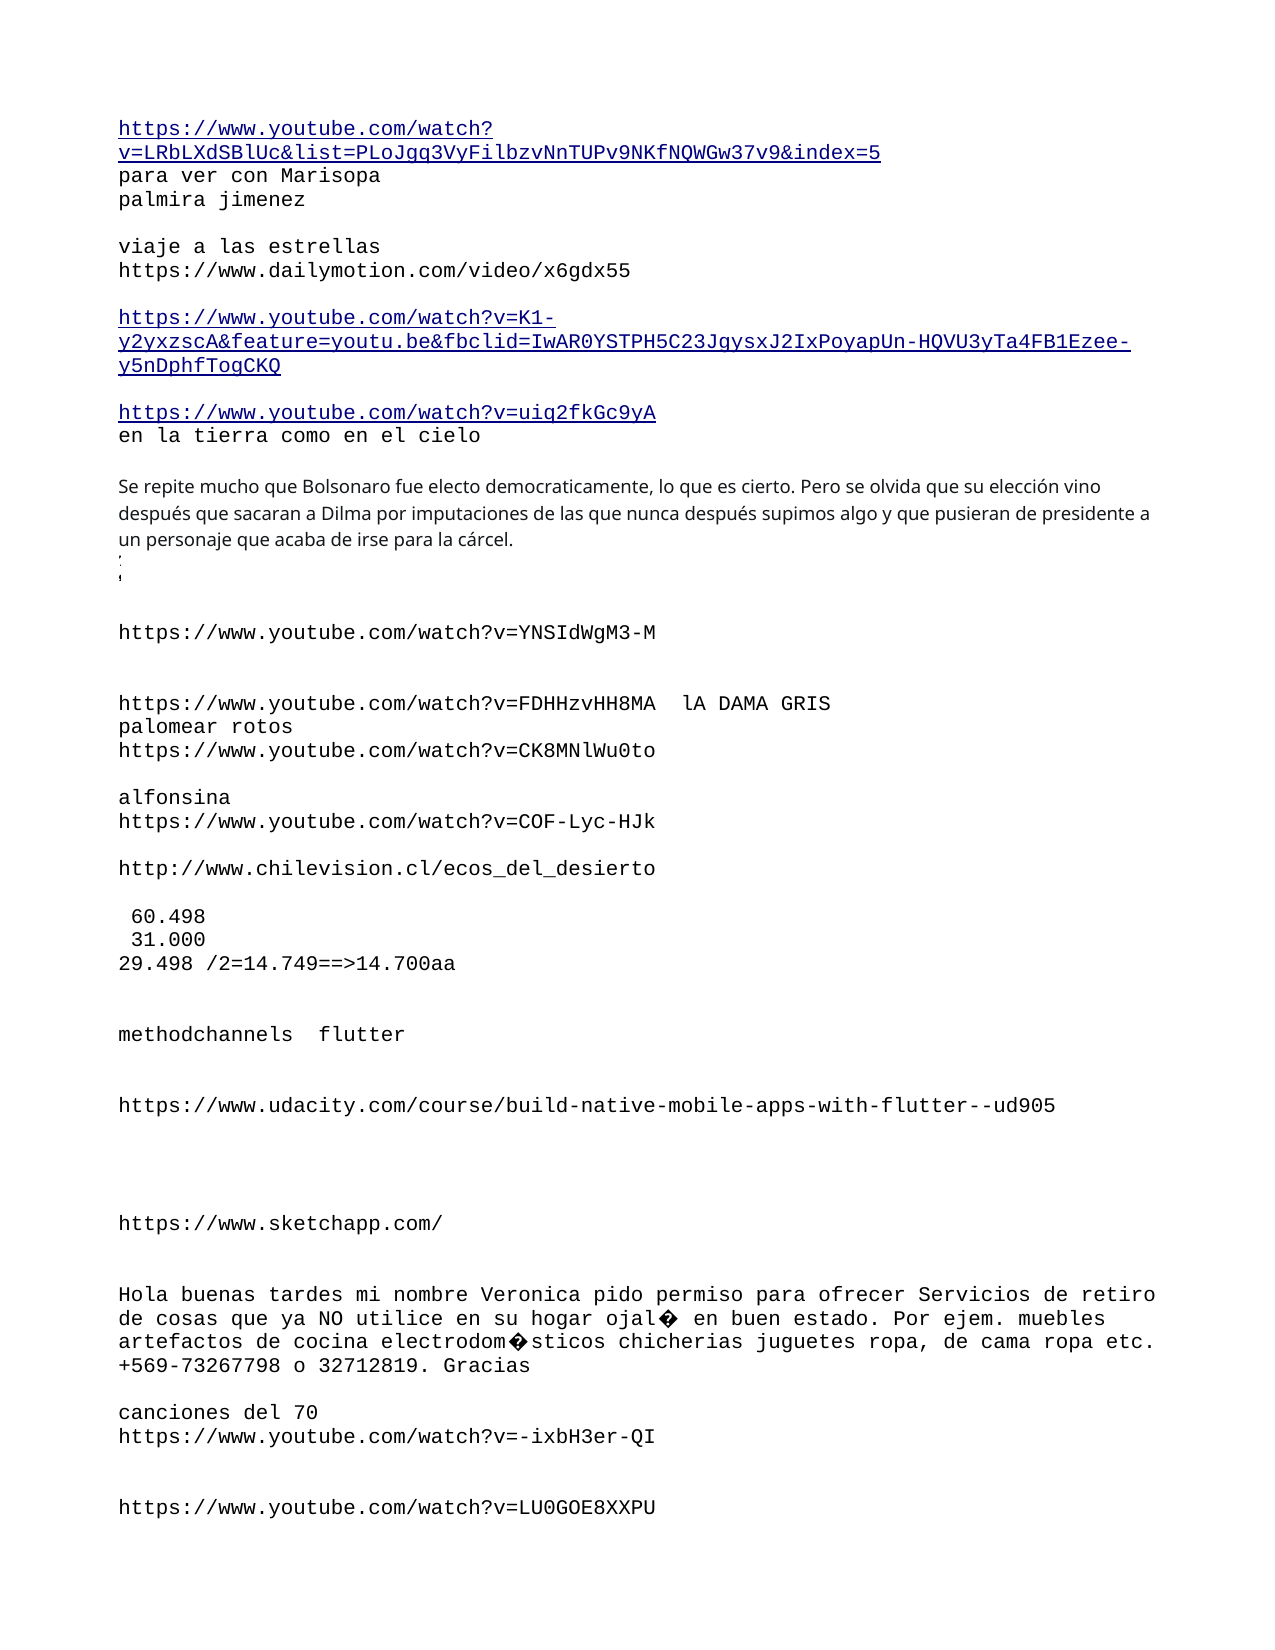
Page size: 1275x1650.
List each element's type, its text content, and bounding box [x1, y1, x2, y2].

text https://www.dailymotion.com/video/x6gdx55 [118, 260, 1157, 284]
text https://www.udacity.com/course/build-native-mobile-apps-with-flutter--ud905 [118, 1095, 1157, 1118]
text en la tierra como en el cielo [118, 426, 1157, 449]
text 31.000 [118, 929, 1157, 953]
text Se repite mucho que Bolsonaro fue electo democraticamente, lo que es cierto. Pero se olvida que su elección vino después que sacaran a Dilma por imputaciones de las que nunca después supimos algo y que pusieran de presidente a un personaje que acaba de irse para la cárcel. [118, 473, 1157, 552]
text https://www.youtube.com/watch?v=LRbLXdSBlUc&list=PLoJgq3VyFilbzvNnTUPv9NKfNQWGw37v9&index=5 [118, 118, 1157, 165]
text https://www.youtube.com/watch?v=YNSIdWgM3-M [118, 622, 1157, 646]
text https://www.youtube.com/watch?v=-ixbH3er-QI [118, 1426, 1157, 1449]
text alfonsina [118, 787, 1157, 811]
text https://www.youtube.com/watch?v=COF-Lyc-HJk [118, 811, 1157, 835]
text Hola buenas tardes mi nombre Veronica pido permiso para ofrecer Servicios de retiro de cosas que ya NO utilice en su hogar ojal� en buen estado. Por ejem. muebles artefactos de cocina electrodom�sticos chicherias juguetes ropa, de cama ropa etc. +569-73267798 o 32712819. Gracias [118, 1284, 1157, 1378]
text 29.498 /2=14.749==>14.700aa [118, 953, 1157, 977]
text https://www.youtube.com/watch?v=K1-y2yxzscA&feature=youtu.be&fbclid=IwAR0YSTPH5C23JgysxJ2IxPoyapUn-HQVU3yTa4FB1Ezee-y5nDphfTogCKQ [118, 307, 1157, 378]
text http://www.chilevision.cl/ecos_del_desierto [118, 858, 1157, 882]
text https://www.youtube.com/watch?v=LU0GOE8XXPU [118, 1497, 1157, 1520]
text palmira jimenez [118, 189, 1157, 213]
text 60.498 [118, 906, 1157, 929]
text https://www.sketchapp.com/ [118, 1213, 1157, 1237]
text https://www.youtube.com/watch?v=CK8MNlWu0to [118, 740, 1157, 764]
text viaje a las estrellas [118, 236, 1157, 260]
text https://www.youtube.com/watch?v=FDHHzvHH8MA lA DAMA GRIS [118, 693, 1157, 716]
text canciones del 70 [118, 1402, 1157, 1426]
text https://www.youtube.com/watch?v=uiq2fkGc9yA [118, 402, 1157, 426]
text para ver con Marisopa [118, 165, 1157, 189]
text palomear rotos [118, 716, 1157, 740]
text methodchannels flutter [118, 1024, 1157, 1047]
